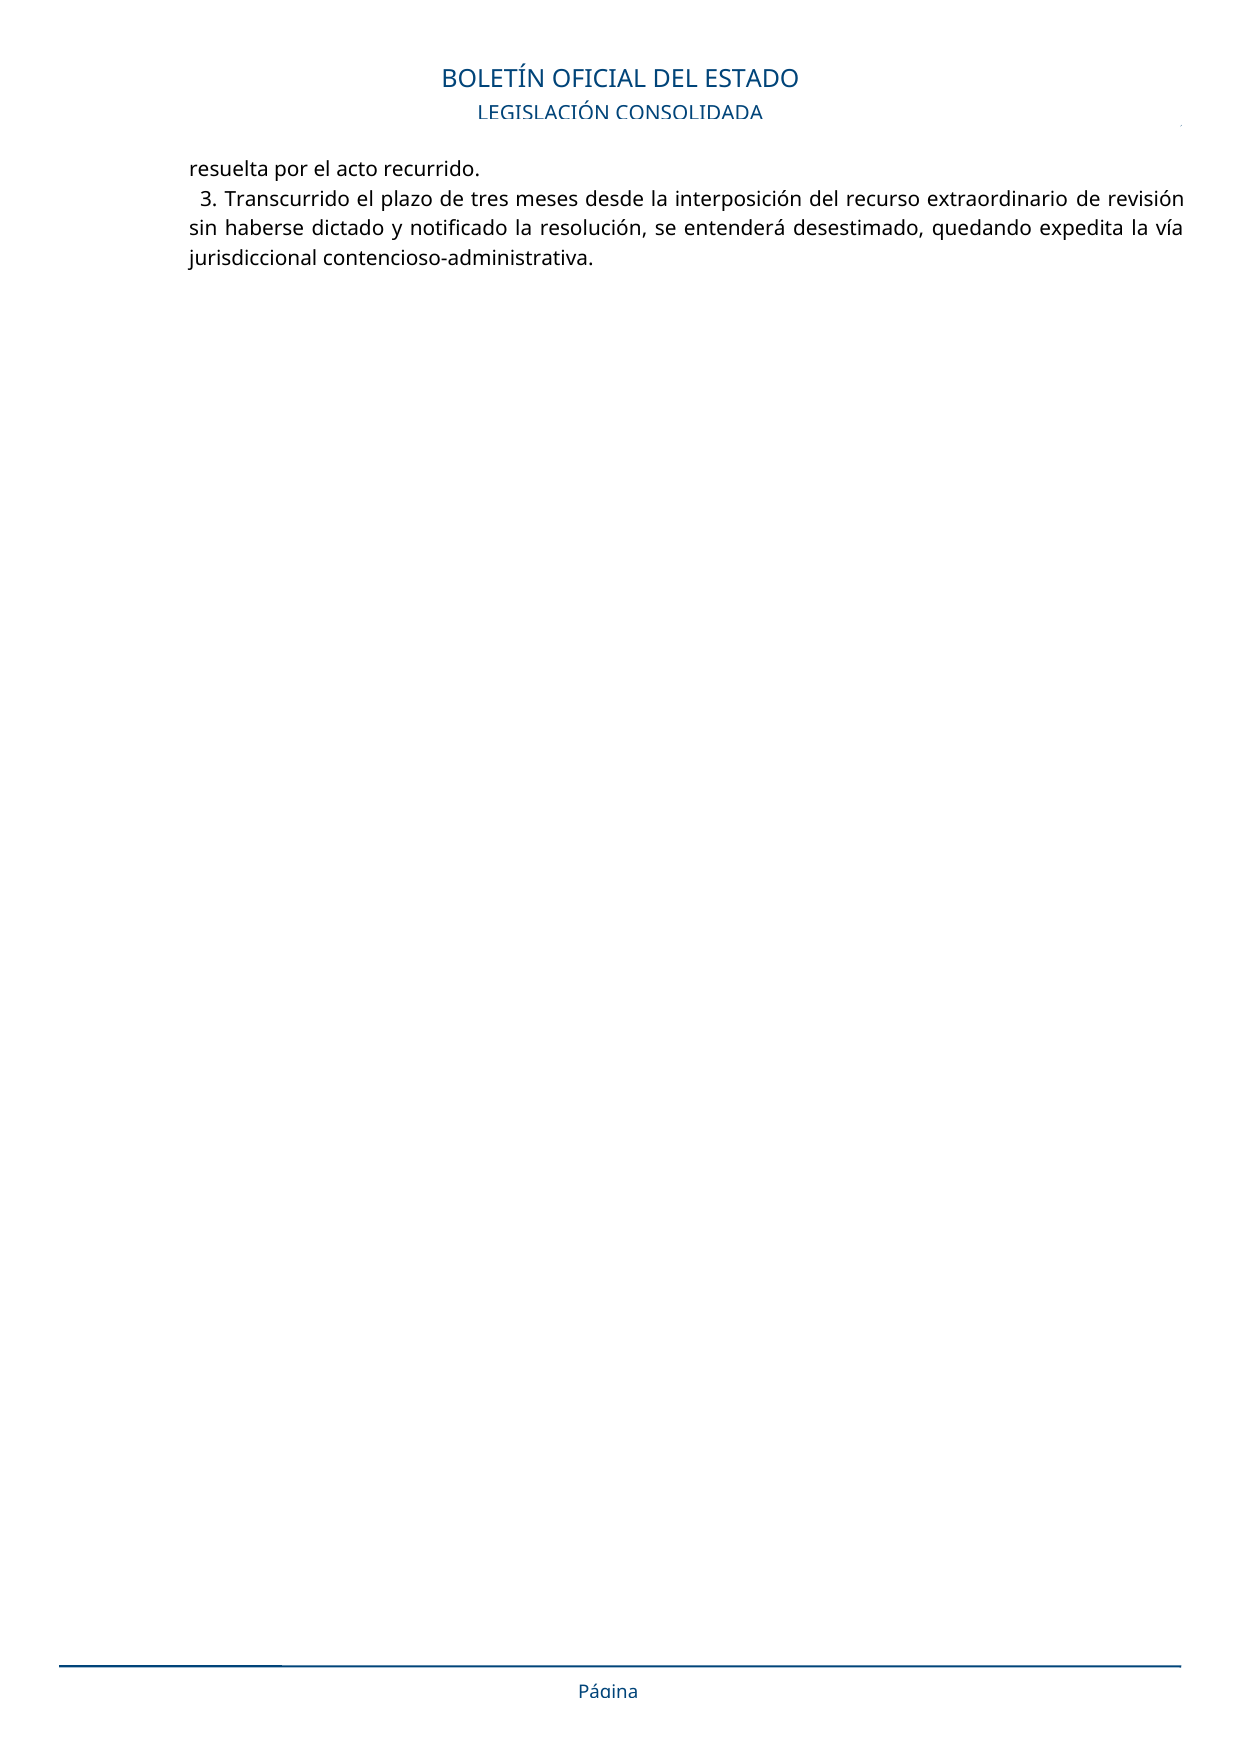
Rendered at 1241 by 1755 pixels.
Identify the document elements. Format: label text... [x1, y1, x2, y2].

list resuelta por el acto recurrido. [164, 154, 1184, 183]
list Transcurrido el plazo de tres meses desde la interposición del recurso extraordinario de revisión sin haberse dictado y notificado la resolución, se entenderá desestimado, quedando expedita la vía jurisdiccional contencioso-administrativa. [164, 184, 1184, 271]
